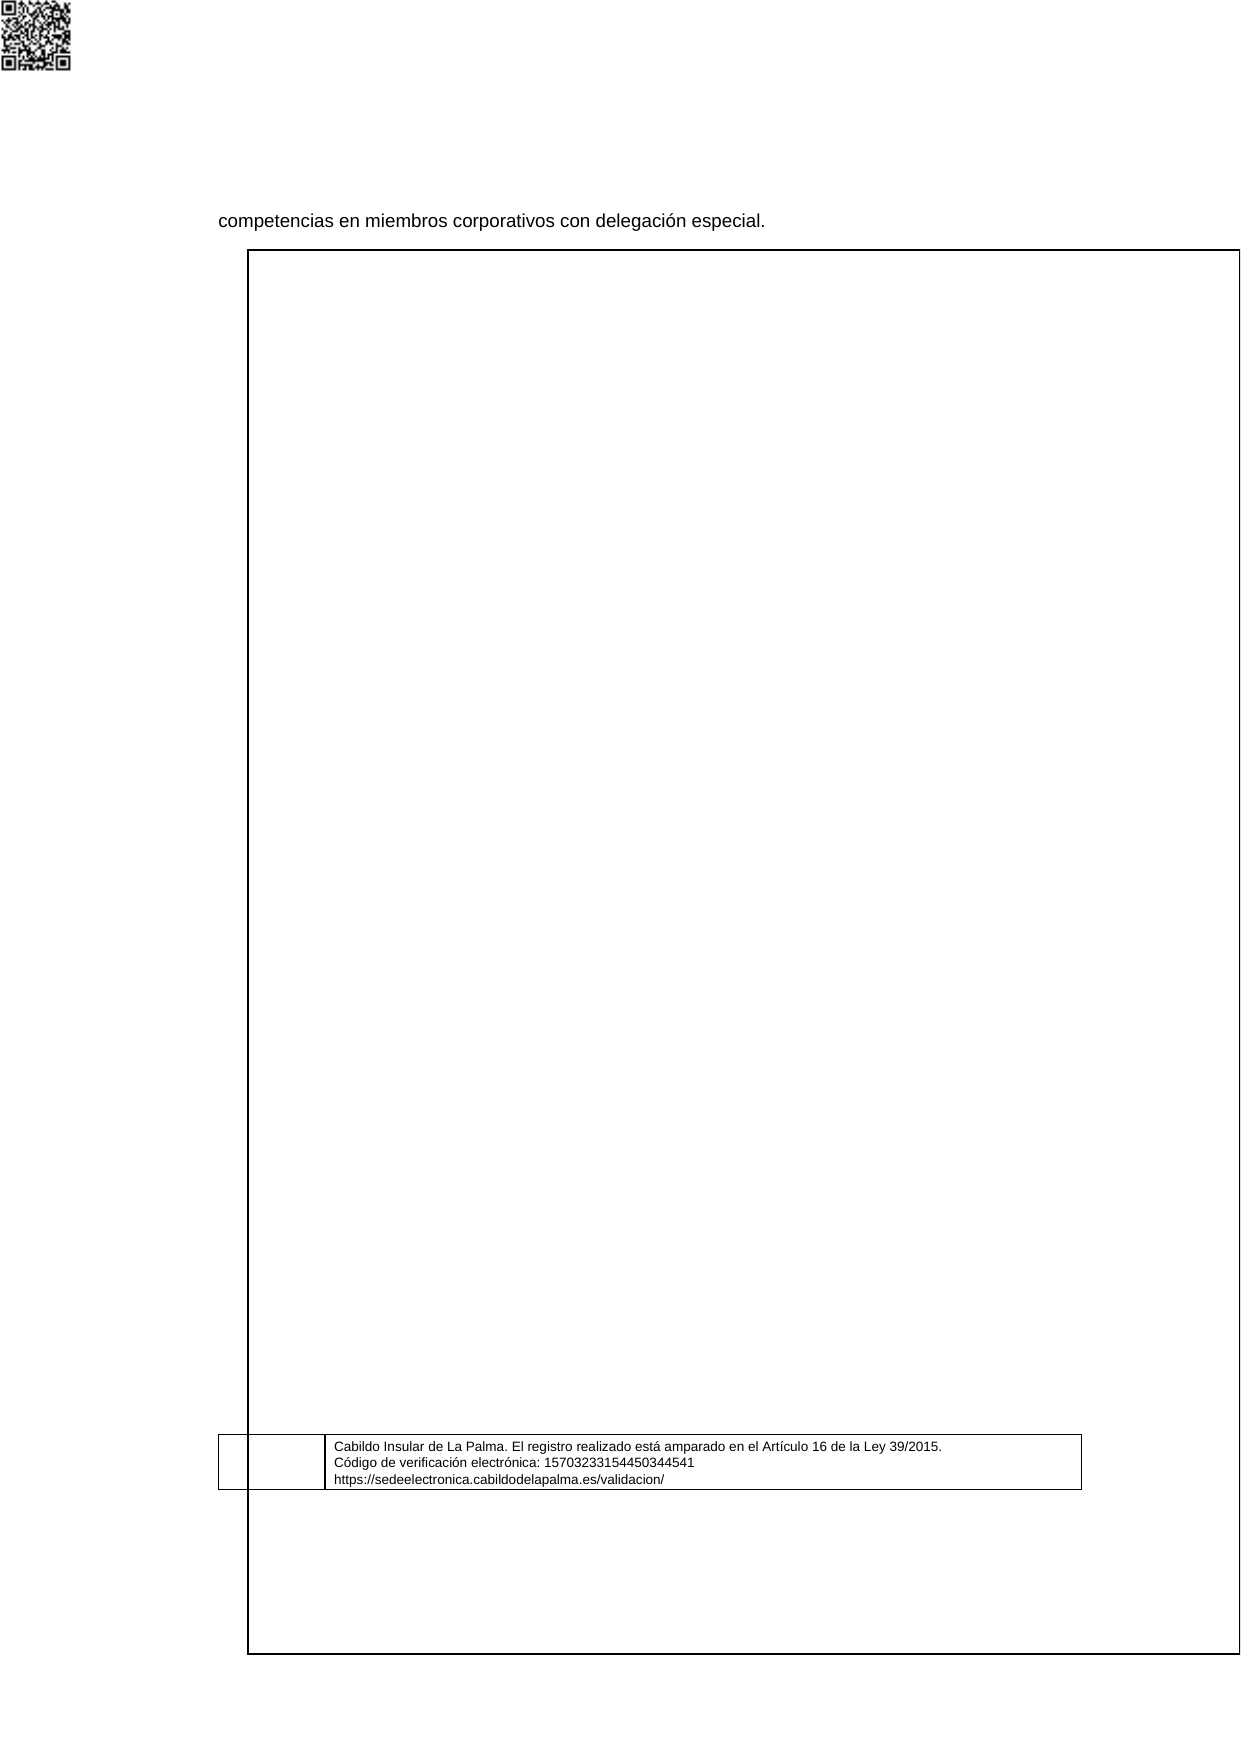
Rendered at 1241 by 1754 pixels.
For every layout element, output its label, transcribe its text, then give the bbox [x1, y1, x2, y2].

text competencias en miembros corporativos con delegación especial. [218, 210, 1022, 231]
